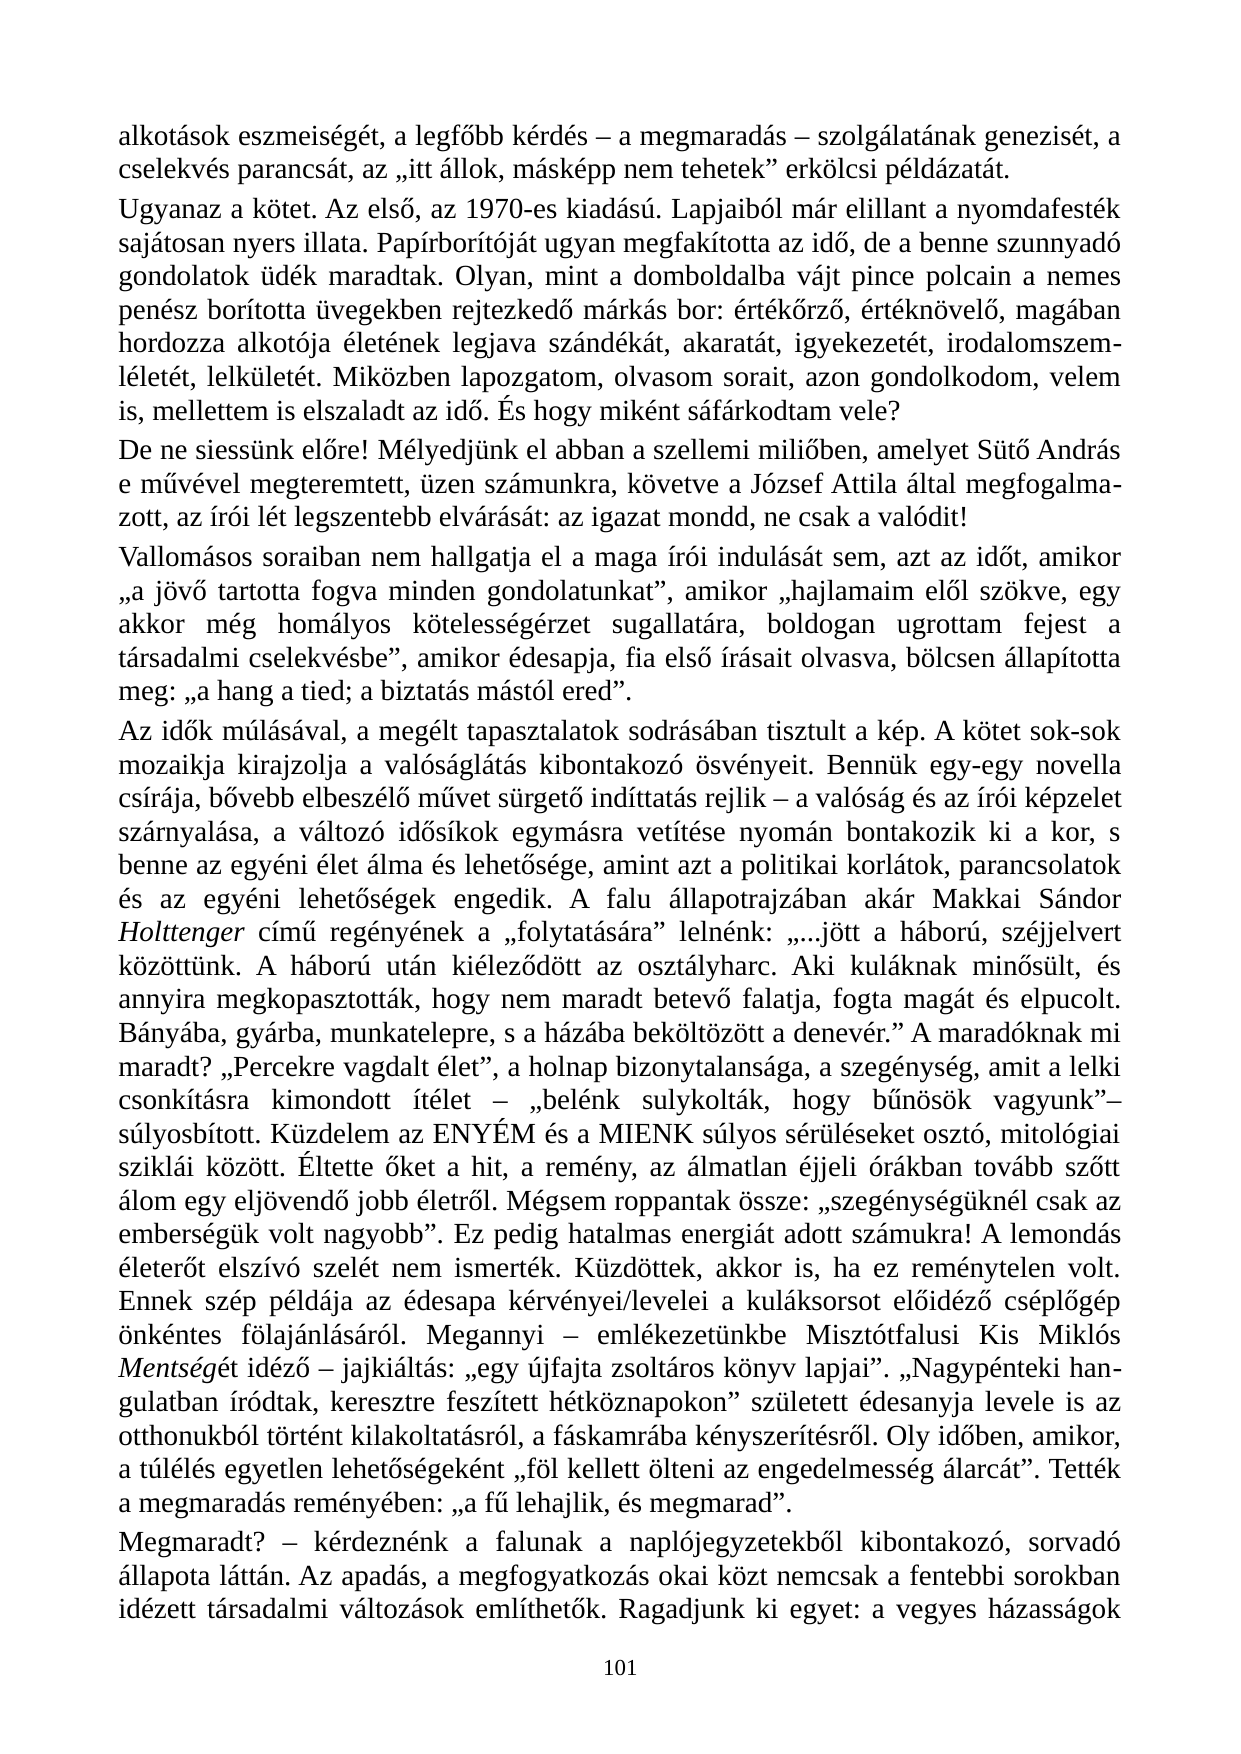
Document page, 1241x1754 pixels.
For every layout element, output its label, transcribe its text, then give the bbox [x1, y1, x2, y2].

text Az idők múlásával, a megélt tapasztalatok sodrásában tisztult a kép. A kötet sok-sok mozaikja kirajzolja a valóságlátás kibontakozó ösvényeit. Bennük egy-egy novella csírája, bővebb elbeszélő művet sürgető indíttatás rejlik – a valóság és az írói képzelet szárnyalása, a változó idősíkok egymásra vetítése nyomán bontakozik ki a kor, s benne az egyéni élet álma és lehetősége, amint azt a politikai korlátok, parancsolatok és az egyéni lehetőségek engedik. A falu állapotrajzában akár Makkai Sándor Holttenger című regényének a „folytatására” lelnénk: „...jött a háború, széjjelvert közöttünk. A háború után kiéleződött az osztályharc. Aki kuláknak minősült, és annyira megkopasztották, hogy nem maradt betevő falatja, fogta magát és elpucolt. Bányába, gyárba, munkatelepre, s a házába beköltözött a denevér.” A maradóknak mi maradt? „Percekre vagdalt élet”, a holnap bizonytalansága, a szegénység, amit a lelki csonkításra kimondott ítélet – „belénk sulykolták, hogy bűnösök vagyunk”– súlyosbított. Küzdelem az ENYÉM és a MIENK súlyos sérüléseket osztó, mitológiai sziklái között. Éltette őket a hit, a remény, az álmatlan éjjeli órákban tovább szőtt álom egy eljövendő jobb életről. Mégsem roppantak össze: „szegénységüknél csak az emberségük volt nagyobb”. Ez pedig hatalmas energiát adott számukra! A lemondás életerőt elszívó szelét nem ismerték. Küzdöttek, akkor is, ha ez reménytelen volt. Ennek szép példája az édesapa kérvényei/levelei a kuláksorsot előidéző cséplőgép önkéntes fölajánlásáról. Megannyi – emlékezetünkbe Misztótfalusi Kis Miklós Mentségét idéző – jajkiáltás: „egy újfajta zsoltáros könyv lapjai”. „Nagypénteki han­gu­lat­ban íródtak, keresztre feszített hétköznapokon” született édesanyja levele is az otthonukból történt kilakoltatásról, a fáskamrába kényszerítésről. Oly időben, amikor, a túlélés egyetlen lehetőségeként „föl kellett ölteni az engedelmesség álarcát”. Tették a megmaradás reményében: „a fű lehajlik, és megmarad”. [118, 713, 1122, 1518]
text Vallomásos soraiban nem hallgatja el a maga írói indulását sem, azt az időt, amikor „a jövő tartotta fogva minden gondolatunkat”, amikor „hajlamaim elől szökve, egy akkor még homályos kötelességérzet sugallatára, boldogan ugrottam fejest a társadalmi cselekvésbe”, amikor édesapja, fia első írásait olvasva, bölcsen állapította meg: „a hang a tied; a biztatás mástól ered”. [118, 539, 1122, 707]
text alkotások eszmeiségét, a legfőbb kérdés – a megmaradás – szolgálatának genezisét, a cselekvés parancsát, az „itt állok, másképp nem tehetek” erkölcsi példázatát. [118, 118, 1122, 185]
text Megmaradt? – kérdeznénk a falunak a naplójegyzetekből kibontakozó, sorvadó állapota láttán. Az apadás, a megfogyatkozás okai közt nemcsak a fentebbi sorokban idézett társadalmi változások említhetők. Ragadjunk ki egyet: a vegyes házasságok [118, 1524, 1122, 1625]
text Ugyanaz a kötet. Az első, az 1970-es kiadású. Lapjaiból már elillant a nyomdafesték sajátosan nyers illata. Papírborítóját ugyan megfakította az idő, de a benne szunnyadó gondolatok üdék maradtak. Olyan, mint a domboldalba vájt pince polcain a nemes penész borította üvegekben rejtezkedő márkás bor: értékőrző, értéknövelő, magában hordozza alkotója életének legjava szándékát, akaratát, igyekezetét, irodalomszem­léletét, lelkületét. Miközben lapozgatom, olvasom sorait, azon gondolkodom, velem is, mellettem is elszaladt az idő. És hogy miként sáfárkodtam vele? [118, 191, 1122, 426]
text De ne siessünk előre! Mélyedjünk el abban a szellemi miliőben, amelyet Sütő András e művével megteremtett, üzen számunkra, követve a József Attila által megfogalma­zott, az írói lét legszentebb elvárását: az igazat mondd, ne csak a valódit! [118, 432, 1122, 533]
